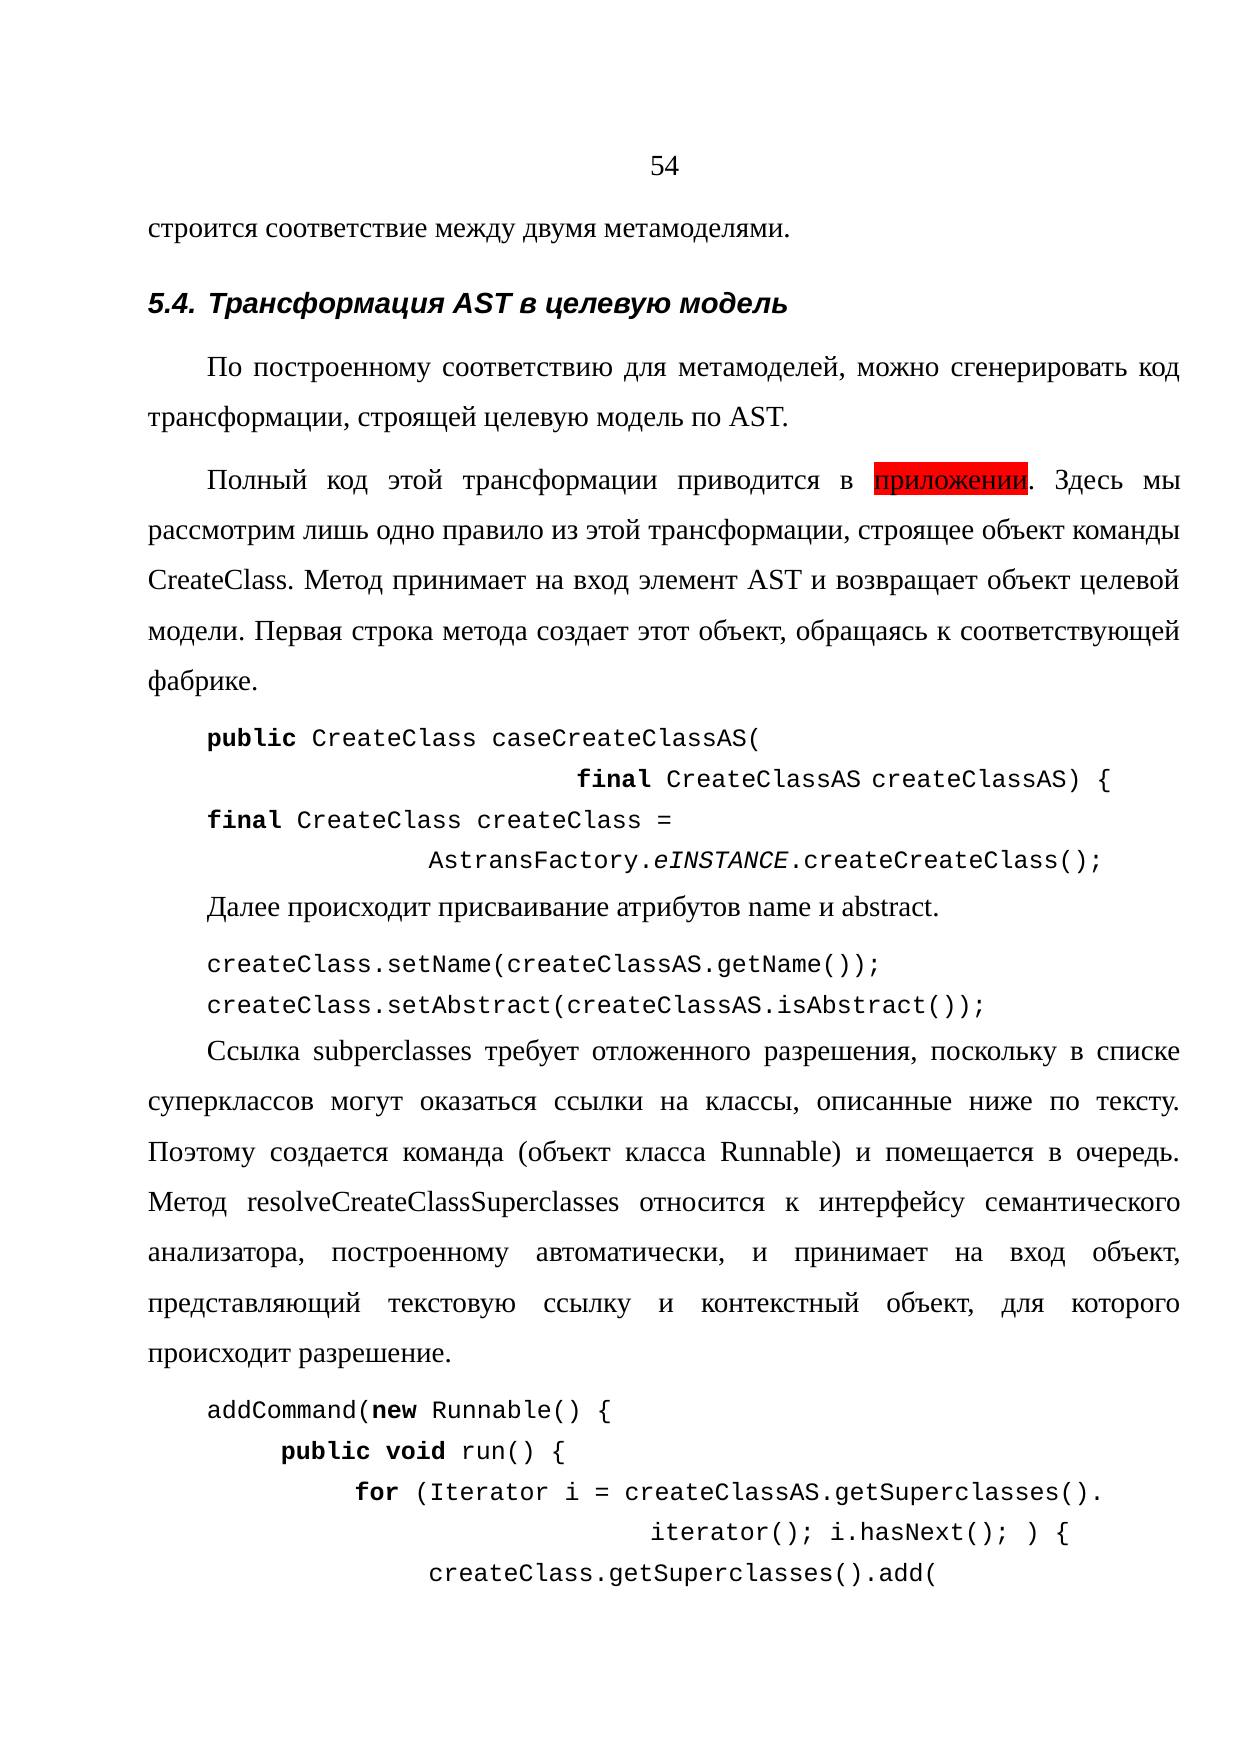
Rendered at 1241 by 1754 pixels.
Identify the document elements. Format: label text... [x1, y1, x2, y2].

text Полный код этой трансформации приводится в приложении. Здесь мы рассмотрим лишь одно правило из этой трансформации, строящее объект команды CreateClass. Метод принимает на вход элемент AST и возвращает объект целевой модели. Первая строка метода создает этот объект, обращаясь к соответствующей фабрике. [148, 462, 1181, 697]
text createClass.setName(createClassAS.getName()); [207, 952, 1181, 980]
text createClass.setAbstract(createClassAS.isAbstract()); [207, 992, 1181, 1021]
text iterator(); i.hasNext(); ) { [207, 1520, 1181, 1548]
text public void run() { [207, 1438, 1181, 1467]
text Далее происходит присваивание атрибутов name и abstract. [148, 889, 1181, 922]
text public CreateClass caseCreateClassAS( [207, 726, 1181, 754]
text строится соответствие между двумя метамоделями. [148, 211, 1181, 244]
text for (Iterator i = createClassAS.getSuperclasses(). [207, 1479, 1181, 1508]
text final CreateClassAS createClassAS) { [207, 767, 1181, 795]
text Ссылка subperclasses требует отложенного разрешения, поскольку в списке суперклассов могут оказаться ссылки на классы, описанные ниже по тексту. Поэтому создается команда (объект класса Runnable) и помещается в очередь. Метод resolveCreateClassSuperclasses относится к интерфейсу семантического анализатора, построенному автоматически, и принимает на вход объект, представляющий текстовую ссылку и контекстный объект, для которого происходит разрешение. [148, 1033, 1181, 1368]
text createClass.getSuperclasses().add( [207, 1561, 1181, 1589]
text По построенному соответствию для метамоделей, можно сгенерировать код трансформации, строящей целевую модель по AST. [148, 349, 1181, 433]
text AstransFactory.eINSTANCE.createCreateClass(); [207, 848, 1181, 876]
text addCommand(new Runnable() { [207, 1398, 1181, 1426]
text final CreateClass createClass = [207, 807, 1181, 836]
subtitle Трансформация AST в целевую модель [148, 286, 1181, 319]
